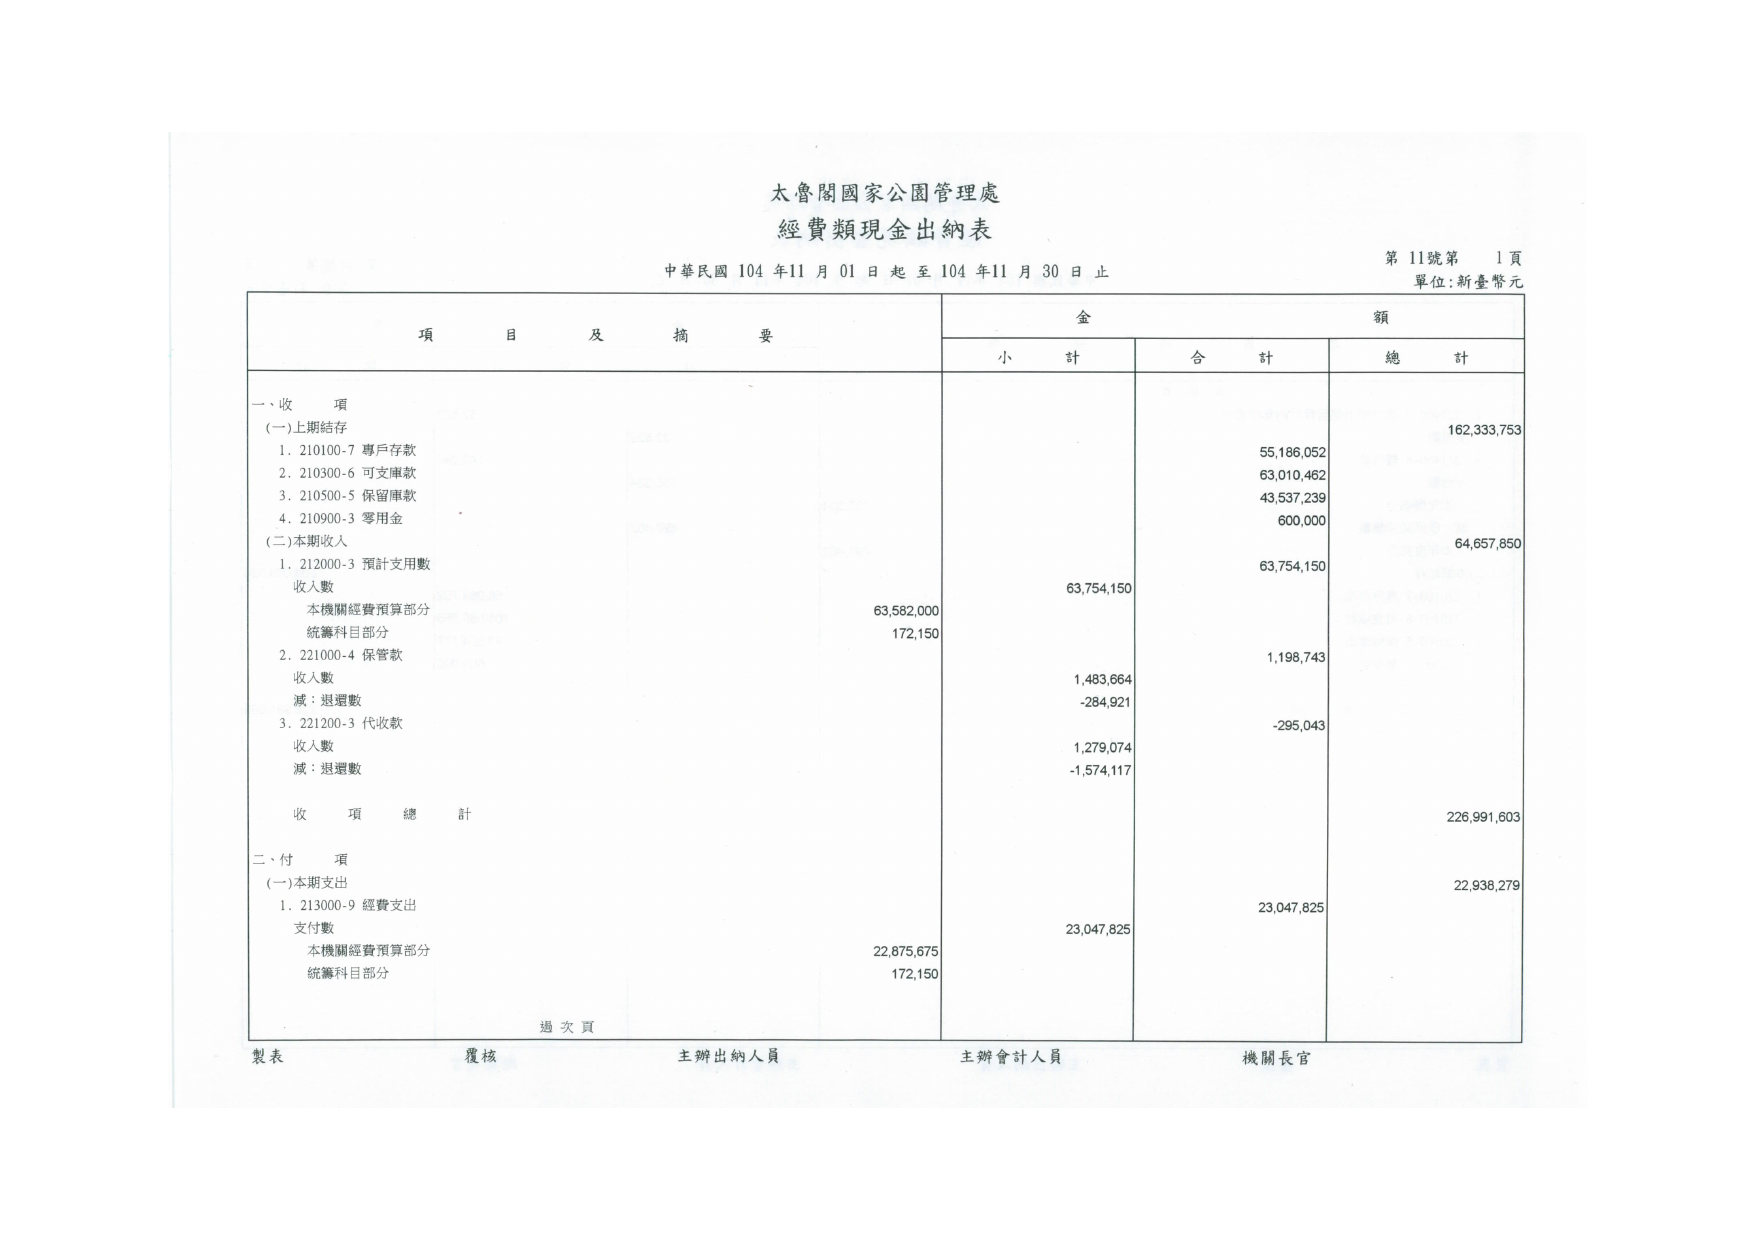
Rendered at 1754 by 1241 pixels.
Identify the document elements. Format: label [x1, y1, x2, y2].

picture [167, 132, 1587, 1108]
